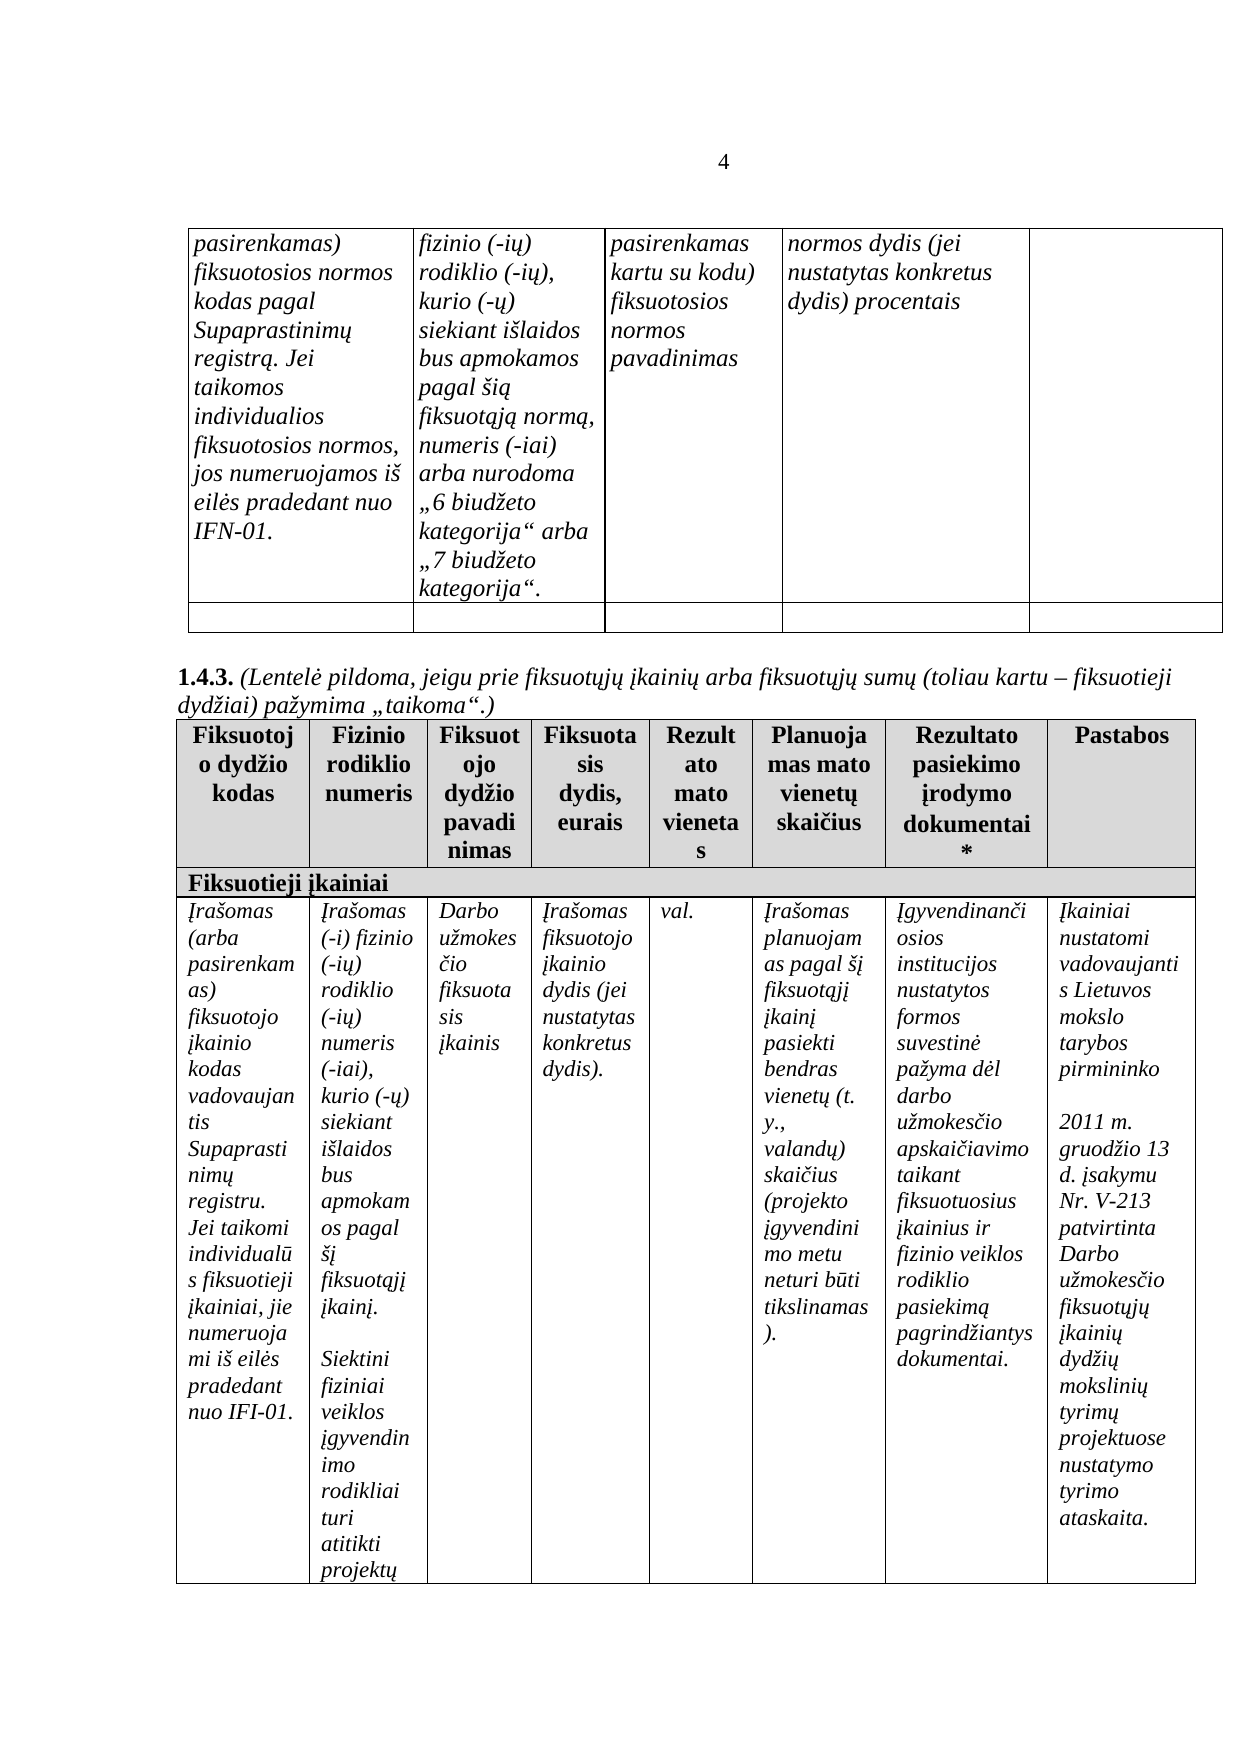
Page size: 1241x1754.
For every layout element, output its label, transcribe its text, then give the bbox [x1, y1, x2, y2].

table_header Rezultato pasiekimo įrodymo dokumentai* [886, 720, 1047, 867]
table_cell normos dydis (jei nustatytas konkretus dydis) procentais [783, 229, 1029, 602]
text 1.4.3. (Lentelė pildoma, jeigu prie fiksuotųjų įkainių arba fiksuotųjų sumų (toliau kartu – fiksuotieji dydžiai) pažymima „taikoma“.) [177, 662, 1181, 719]
table_header Fizinio rodiklio numeris [310, 720, 427, 867]
table_cell [1030, 229, 1222, 602]
table_cell pasirenkamas kartu su kodu) fiksuotosios normos pavadinimas [606, 229, 782, 602]
table_cell Įgyvendinančiosios institucijos nustatytos formos suvestinė pažyma dėl darbo užmokesčio apskaičiavimo taikant fiksuotuosius įkainius ir fizinio veiklos rodiklio pasiekimą pagrindžiantys dokumentai. [886, 898, 1047, 1583]
table_cell Įrašomas fiksuotojo įkainio dydis (jei nustatytas konkretus dydis). [532, 898, 649, 1583]
table_cell pasirenkamas) fiksuotosios normos kodas pagal Supaprastinimų registrą. Jei taikomos individualios fiksuotosios normos, jos numeruojamos iš eilės pradedant nuo IFN-01. [189, 229, 413, 602]
table_cell [1030, 603, 1222, 632]
table_header Fiksuotojo dydžio pavadinimas [428, 720, 531, 867]
table_cell Fiksuotieji įkainiai [177, 868, 1195, 896]
table_cell val. [650, 898, 752, 1583]
table_header Planuojamas mato vienetų skaičius [753, 720, 885, 867]
table_cell Įrašomas (-i) fizinio (-ių) rodiklio (-ių) numeris (-iai), kurio (-ų) siekiant išlaidos bus apmokamos pagal šį fiksuotąjį įkainį. Siektini fiziniai veiklos įgyvendinimo rodikliai turi atitikti projektų [310, 898, 427, 1583]
table_cell [783, 603, 1029, 632]
table_header Pastabos [1048, 720, 1195, 867]
table_cell [189, 603, 413, 632]
table_cell Darbo užmokesčio fiksuotasis įkainis [428, 898, 531, 1583]
table_cell Įkainiai nustatomi vadovaujantis Lietuvos mokslo tarybos pirmininko 2011 m. gruodžio 13 d. įsakymu Nr. V-213 patvirtinta Darbo užmokesčio fiksuotųjų įkainių dydžių mokslinių tyrimų projektuose nustatymo tyrimo ataskaita. [1048, 898, 1195, 1583]
table_cell Įrašomas (arba pasirenkamas) fiksuotojo įkainio kodas vadovaujantis Supaprastinimų registru. Jei taikomi individualūs fiksuotieji įkainiai, jie numeruojami iš eilės pradedant nuo IFI-01. [177, 898, 309, 1583]
table_cell Įrašomas planuojamas pagal šį fiksuotąjį įkainį pasiekti bendras vienetų (t. y., valandų) skaičius (projekto įgyvendinimo metu neturi būti tikslinamas). [753, 898, 885, 1583]
table_cell [414, 603, 604, 632]
table_cell [606, 603, 782, 632]
table_header Rezultato mato vienetas [650, 720, 752, 867]
table_header Fiksuotojo dydžio kodas [177, 720, 309, 867]
table_header Fiksuotasis dydis, eurais [532, 720, 649, 867]
table_cell fizinio (-ių) rodiklio (-ių), kurio (-ų) siekiant išlaidos bus apmokamos pagal šią fiksuotąją normą, numeris (-iai) arba nurodoma „6 biudžeto kategorija“ arba „7 biudžeto kategorija“. [414, 229, 604, 602]
